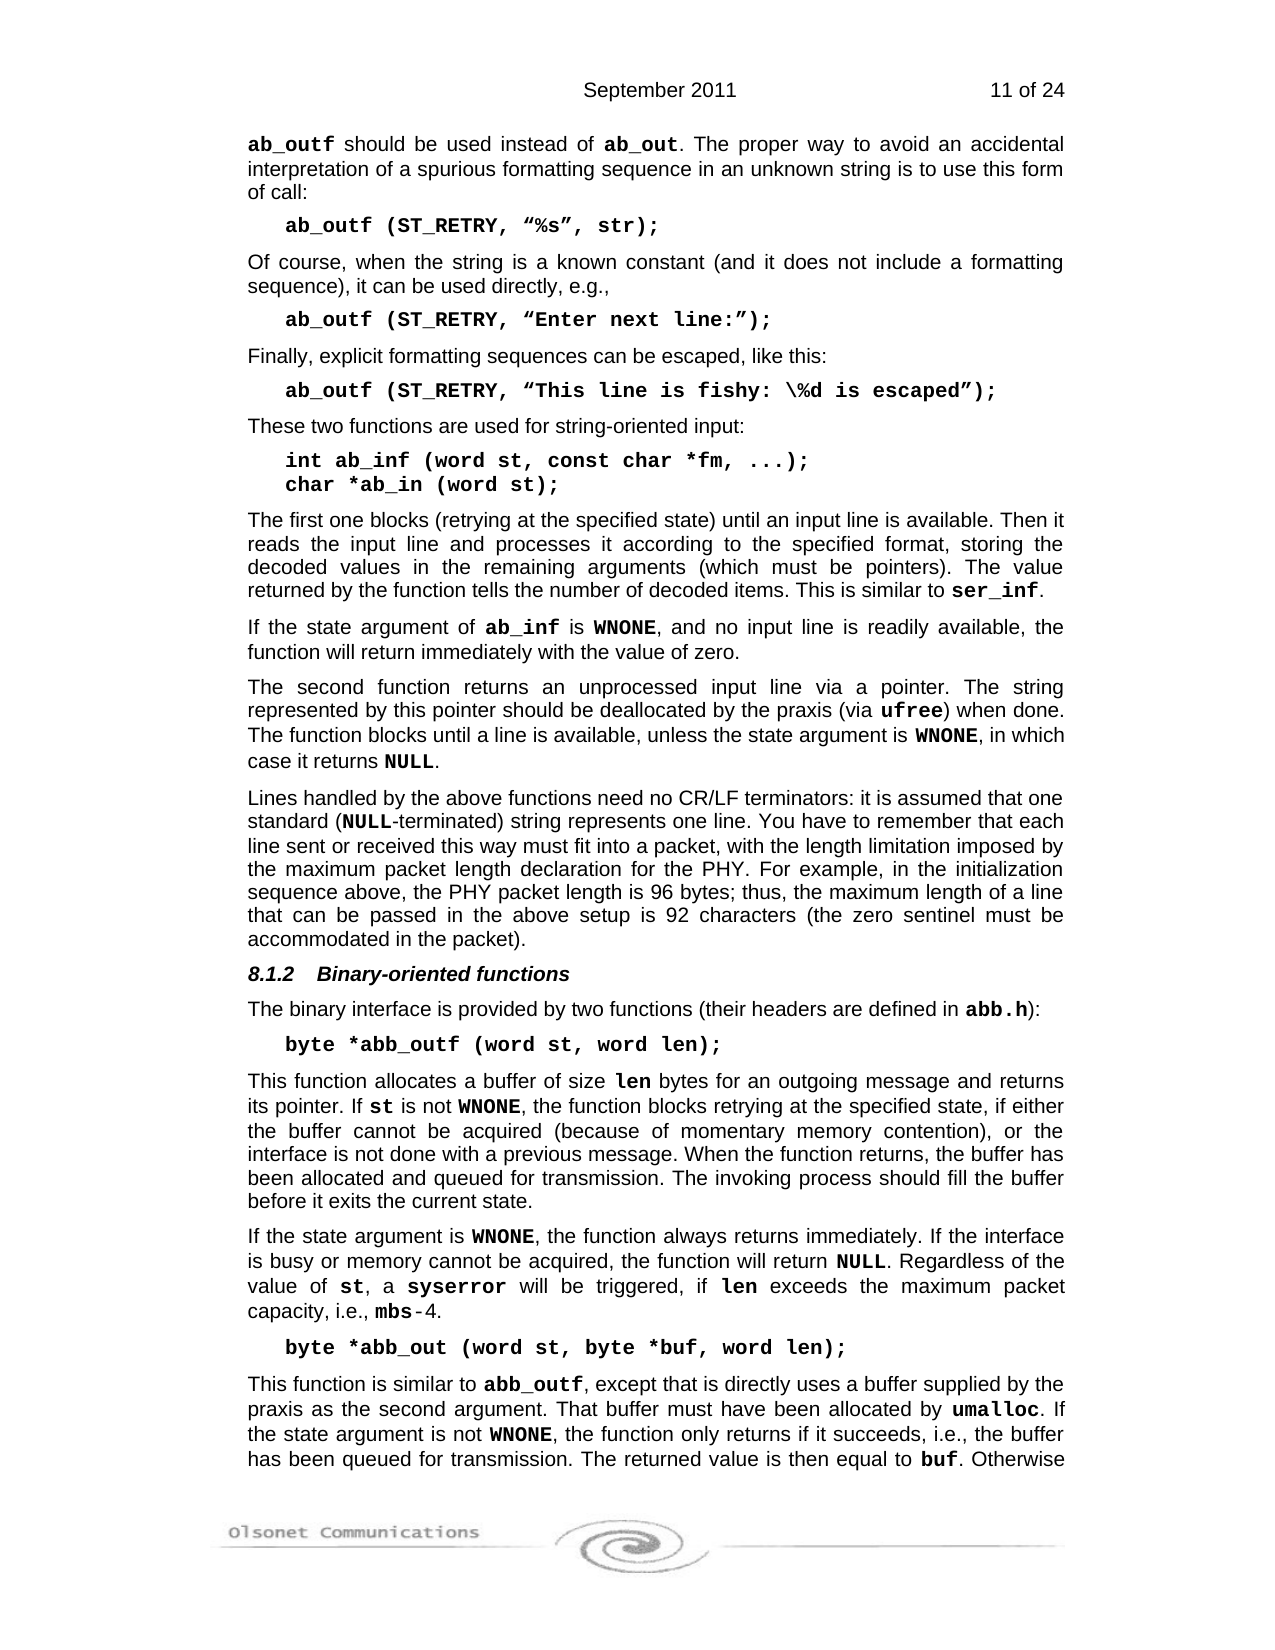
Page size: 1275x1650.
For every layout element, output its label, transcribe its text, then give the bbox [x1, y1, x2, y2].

text ab_outf (ST_RETRY, “%s”, str); [285, 216, 1065, 239]
text ab_outf (ST_RETRY, “This line is fishy: \%d is escaped”); [285, 379, 1065, 403]
text The second function returns an unprocessed input line via a pointer. The string represented by this pointer should be deallocated by the praxis (via ufree) when done. The function blocks until a line is available, unless the state argument is WNONE, in which case it returns NULL. [247, 676, 1065, 774]
text These two functions are used for string-oriented input: [247, 415, 1065, 438]
text Finally, explicit formatting sequences can be escaped, like this: [247, 344, 1065, 368]
text ab_outf (ST_RETRY, “Enter next line:”); [285, 309, 1065, 333]
text This function allocates a buffer of size len bytes for an outgoing message and returns its pointer. If st is not WNONE, the function blocks retrying at the specified state, if either the buffer cannot be acquired (because of momentary memory contention), or the interface is not done with a previous message. When the function returns, the buffer has been allocated and queued for transmission. The invoking process should fill the buffer before it exits the current state. [247, 1069, 1065, 1213]
picture [210, 1504, 1065, 1596]
text byte *abb_outf (word st, word len); [285, 1034, 1065, 1058]
text int ab_inf (word st, const char *fm, ...); [285, 450, 1065, 474]
text ab_outf should be used instead of ab_out. The proper way to avoid an accidental interpretation of a spurious formatting sequence in an unknown string is to use this form of call: [247, 132, 1065, 204]
text The first one blocks (retrying at the specified state) until an input line is available. Then it reads the input line and processes it according to the specified format, storing the decoded values in the remaining arguments (which must be pointers). The value returned by the function tells the number of decoded items. This is similar to ser_inf. [247, 509, 1065, 604]
text The binary interface is provided by two functions (their headers are defined in abb.h): [247, 997, 1065, 1022]
text This function is similar to abb_outf, except that is directly uses a buffer supplied by the praxis as the second argument. That buffer must have been allocated by umalloc. If the state argument is not WNONE, the function only returns if it succeeds, i.e., the buffer has been queued for transmission. The returned value is then equal to buf. Otherwise [247, 1372, 1065, 1472]
text If the state argument of ab_inf is WNONE, and no input line is readily available, the function will return immediately with the value of zero. [247, 616, 1065, 664]
text If the state argument is WNONE, the function always returns immediately. If the interface is busy or memory cannot be acquired, the function will return NULL. Regardless of the value of st, a syserror will be triggered, if len exceeds the maximum packet capacity, i.e., mbs-4. [247, 1224, 1065, 1325]
text Of course, when the string is a known constant (and it does not include a formatting sequence), it can be used directly, e.g., [247, 251, 1065, 297]
subtitle Binary-oriented functions [248, 962, 1065, 986]
text byte *abb_out (word st, byte *buf, word len); [285, 1337, 1065, 1360]
text char *ab_in (word st); [285, 474, 1065, 497]
text Lines handled by the above functions need no CR/LF terminators: it is assumed that one standard (NULL-terminated) string represents one line. You have to remember that each line sent or received this way must fit into a packet, with the length limitation imposed by the maximum packet length declaration for the PHY. For example, in the initialization sequence above, the PHY packet length is 96 bytes; thus, the maximum length of a line that can be passed in the above setup is 92 characters (the zero sentinel must be accommodated in the packet). [247, 786, 1065, 951]
